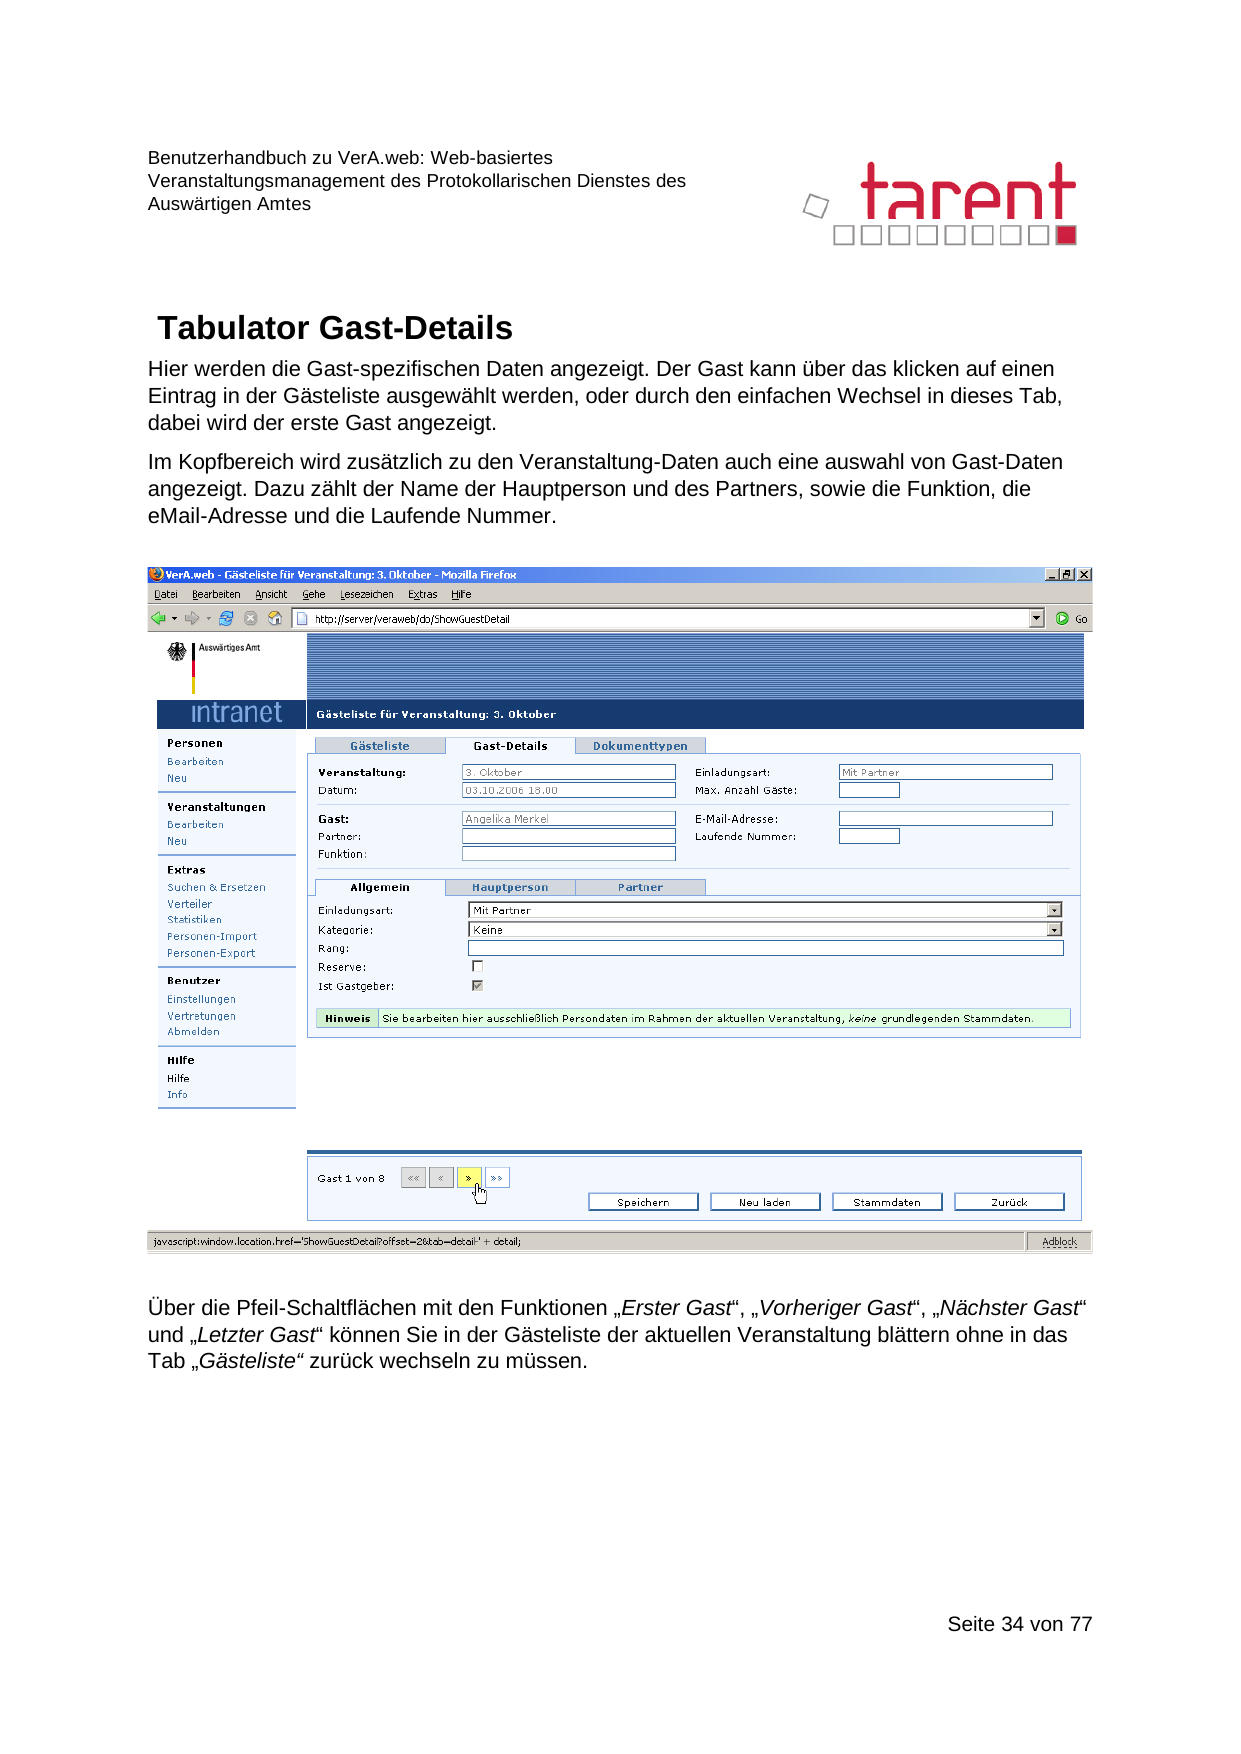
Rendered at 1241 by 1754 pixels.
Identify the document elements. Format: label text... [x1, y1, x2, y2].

picture [790, 151, 1091, 255]
subtitle Tabulator Gast-Details [148, 309, 1092, 346]
picture [147, 567, 1093, 1254]
text Über die Pfeil-Schaltflächen mit den Funktionen „Erster Gast“, „Vorheriger Gast“, „Nächster Gast“ und „Letzter Gast“ können Sie in der Gästeliste der aktuellen Veranstaltung blättern ohne in das Tab „Gästeliste“ zurück wechseln zu müssen. [148, 1295, 1092, 1373]
text Hier werden die Gast-spezifischen Daten angezeigt. Der Gast kann über das klicken auf einen Eintrag in der Gästeliste ausgewählt werden, oder durch den einfachen Wechsel in dieses Tab, dabei wird der erste Gast angezeigt. [148, 356, 1092, 434]
text Im Kopfbereich wird zusätzlich zu den Veranstaltung-Daten auch eine auswahl von Gast-Daten angezeigt. Dazu zählt der Name der Hauptperson und des Partners, sowie die Funktion, die eMail-Adresse und die Laufende Nummer. [148, 449, 1092, 528]
